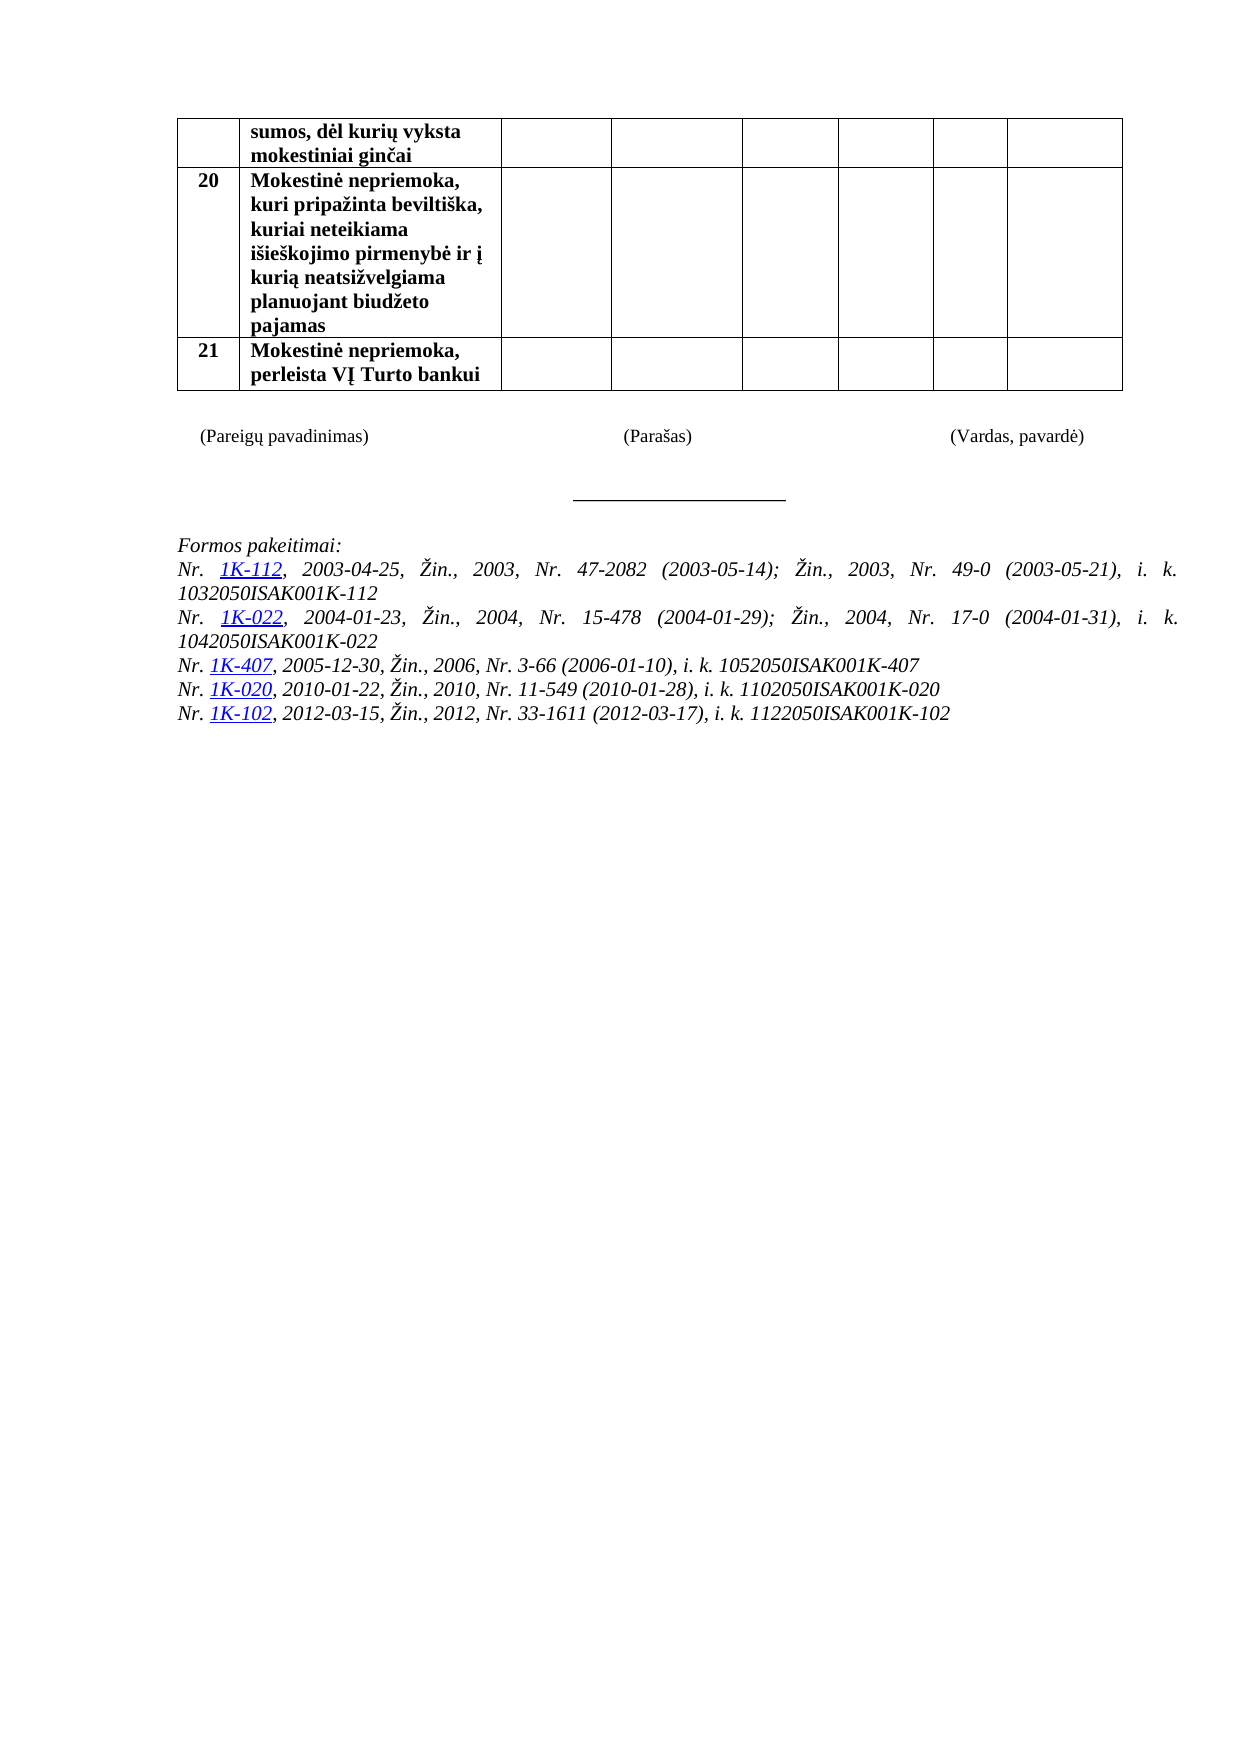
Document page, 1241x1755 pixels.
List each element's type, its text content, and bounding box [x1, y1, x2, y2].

table_cell [178, 119, 239, 167]
table_cell [839, 168, 933, 337]
table_cell [1008, 338, 1122, 390]
table_cell 21 [178, 338, 239, 390]
table_cell [1008, 119, 1122, 167]
table_cell [934, 119, 1007, 167]
table_cell sumos, dėl kurių vyksta mokestiniai ginčai [240, 119, 501, 167]
text Nr. 1K-020, 2010-01-22, Žin., 2010, Nr. 11-549 (2010-01-28), i. k. 1102050ISAK001K-020 [177, 677, 1181, 701]
text _________________ [177, 475, 1181, 504]
table_cell [1008, 168, 1122, 337]
table_cell [743, 168, 838, 337]
table_cell [934, 168, 1007, 337]
table_header (Parašas) [553, 420, 763, 446]
text Nr. 1K-022, 2004-01-23, Žin., 2004, Nr. 15-478 (2004-01-29); Žin., 2004, Nr. 17-0 (2004-01-31), i. k. 1042050ISAK001K-022 [177, 605, 1181, 653]
table_header (Pareigų pavadinimas) [189, 420, 553, 446]
table_cell [743, 119, 838, 167]
table_cell [612, 338, 742, 390]
table_header (Vardas, pavardė) [763, 420, 1096, 446]
table_cell [934, 338, 1007, 390]
text Nr. 1K-102, 2012-03-15, Žin., 2012, Nr. 33-1611 (2012-03-17), i. k. 1122050ISAK001K-102 [177, 701, 1181, 725]
table_cell [502, 338, 611, 390]
table_cell [839, 338, 933, 390]
table_cell [502, 119, 611, 167]
table_cell [612, 168, 742, 337]
text Nr. 1K-407, 2005-12-30, Žin., 2006, Nr. 3-66 (2006-01-10), i. k. 1052050ISAK001K-407 [177, 653, 1181, 677]
table_cell Mokestinė nepriemoka, perleista VĮ Turto bankui [240, 338, 501, 390]
table_cell [612, 119, 742, 167]
table_cell [743, 338, 838, 390]
text Formos pakeitimai: [177, 532, 1181, 557]
table_cell Mokestinė nepriemoka, kuri pripažinta beviltiška, kuriai neteikiama išieškojimo pirmenybė ir į kurią neatsižvelgiama planuojant biudžeto pajamas [240, 168, 501, 337]
text Nr. 1K-112, 2003-04-25, Žin., 2003, Nr. 47-2082 (2003-05-14); Žin., 2003, Nr. 49-0 (2003-05-21), i. k. 1032050ISAK001K-112 [177, 557, 1181, 605]
table_cell 20 [178, 168, 239, 337]
table_cell [839, 119, 933, 167]
table_cell [502, 168, 611, 337]
